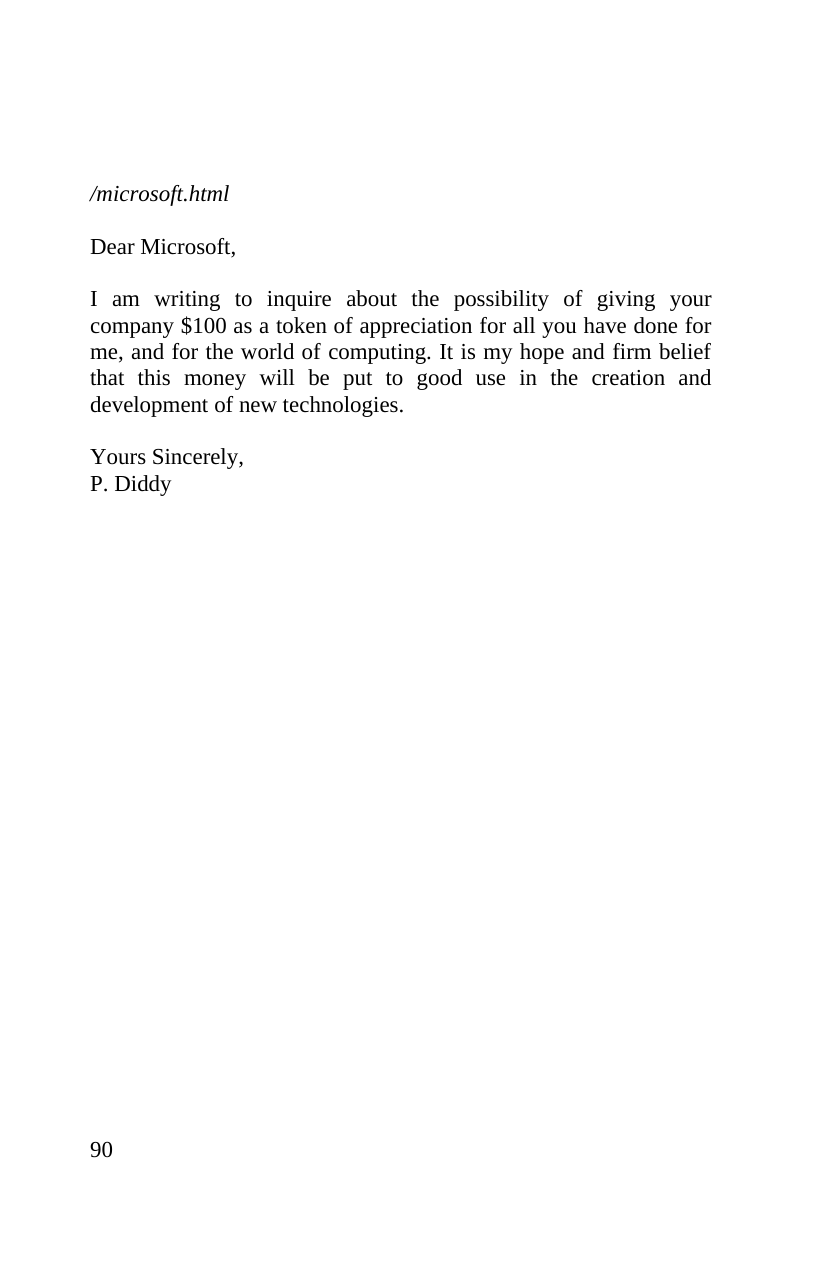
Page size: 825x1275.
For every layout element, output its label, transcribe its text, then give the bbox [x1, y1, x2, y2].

text Yours Sincerely, [90, 443, 712, 470]
text Dear Microsoft, [90, 233, 712, 259]
text I am writing to inquire about the possibility of giving your company $100 as a token of appreciation for all you have done for me, and for the world of computing. It is my hope and firm belief that this money will be put to good use in the creation and development of new technologies. [90, 285, 712, 417]
text P. Diddy [90, 470, 712, 496]
text /microsoft.html [90, 180, 712, 206]
